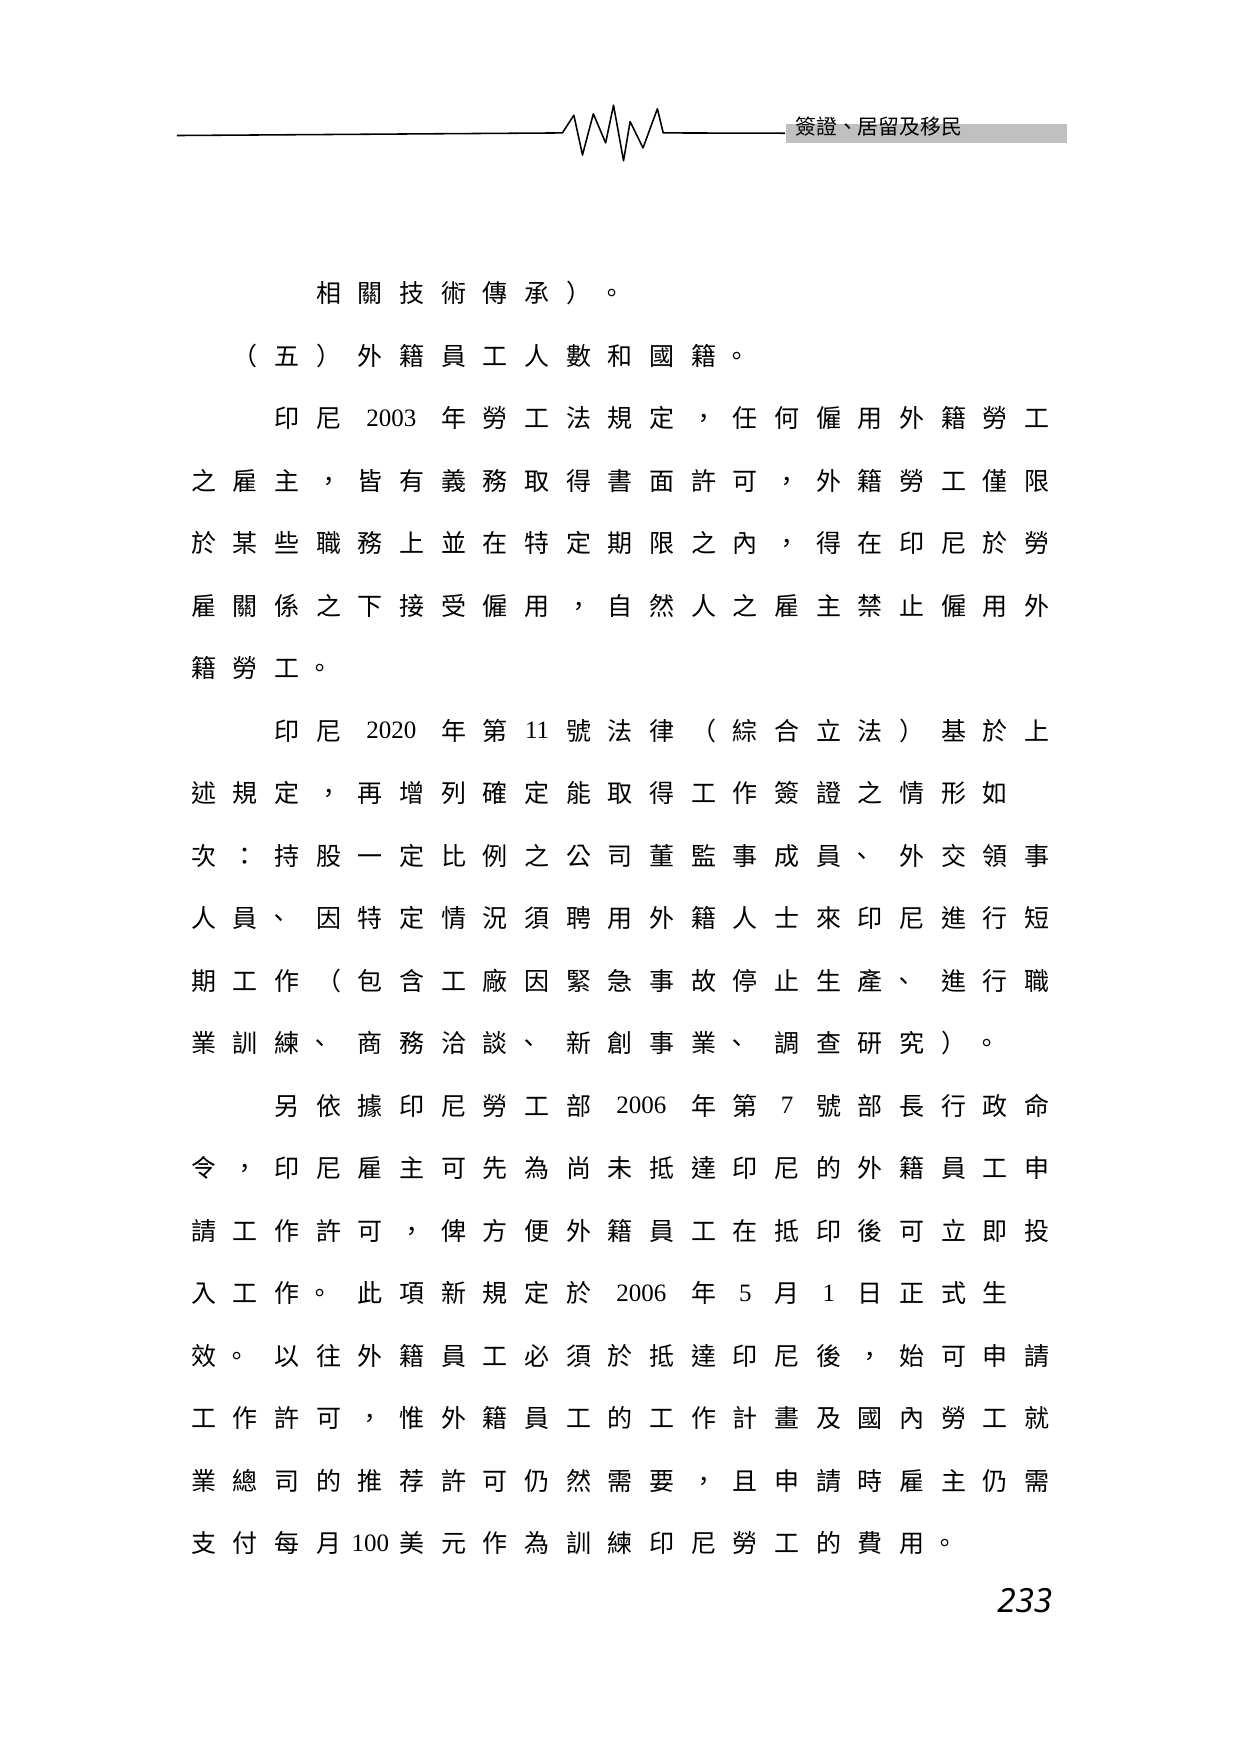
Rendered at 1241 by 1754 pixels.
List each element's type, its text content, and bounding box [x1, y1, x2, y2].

text 印尼2020年第11號法律（綜合立法）基於上述規定，再增列確定能取得工作簽證之情形如次：持股一定比例之公司董監事成員、外交領事人員、因特定情況須聘用外籍人士來印尼進行短期工作（包含工廠因緊急事故停止生產、進行職業訓練、商務洽談、新創事業、調查研究）。 [183, 688, 1058, 1063]
text 印尼2003年勞工法規定，任何僱用外籍勞工之雇主，皆有義務取得書面許可，外籍勞工僅限於某些職務上並在特定期限之內，得在印尼於勞雇關係之下接受僱用，自然人之雇主禁止僱用外籍勞工。 [183, 375, 1058, 688]
text 另依據印尼勞工部2006年第7號部長行政命令，印尼雇主可先為尚未抵達印尼的外籍員工申請工作許可，俾方便外籍員工在抵印後可立即投入工作。此項新規定於2006年5月1日正式生效。以往外籍員工必須於抵達印尼後，始可申請工作許可，惟外籍員工的工作計畫及國內勞工就業總司的推荐許可仍然需要，且申請時雇主仍需支付每月100美元作為訓練印尼勞工的費用。 [183, 1063, 1058, 1563]
text （五）外籍員工人數和國籍。 [207, 313, 1058, 375]
text 相關技術傳承）。 [207, 250, 1058, 313]
